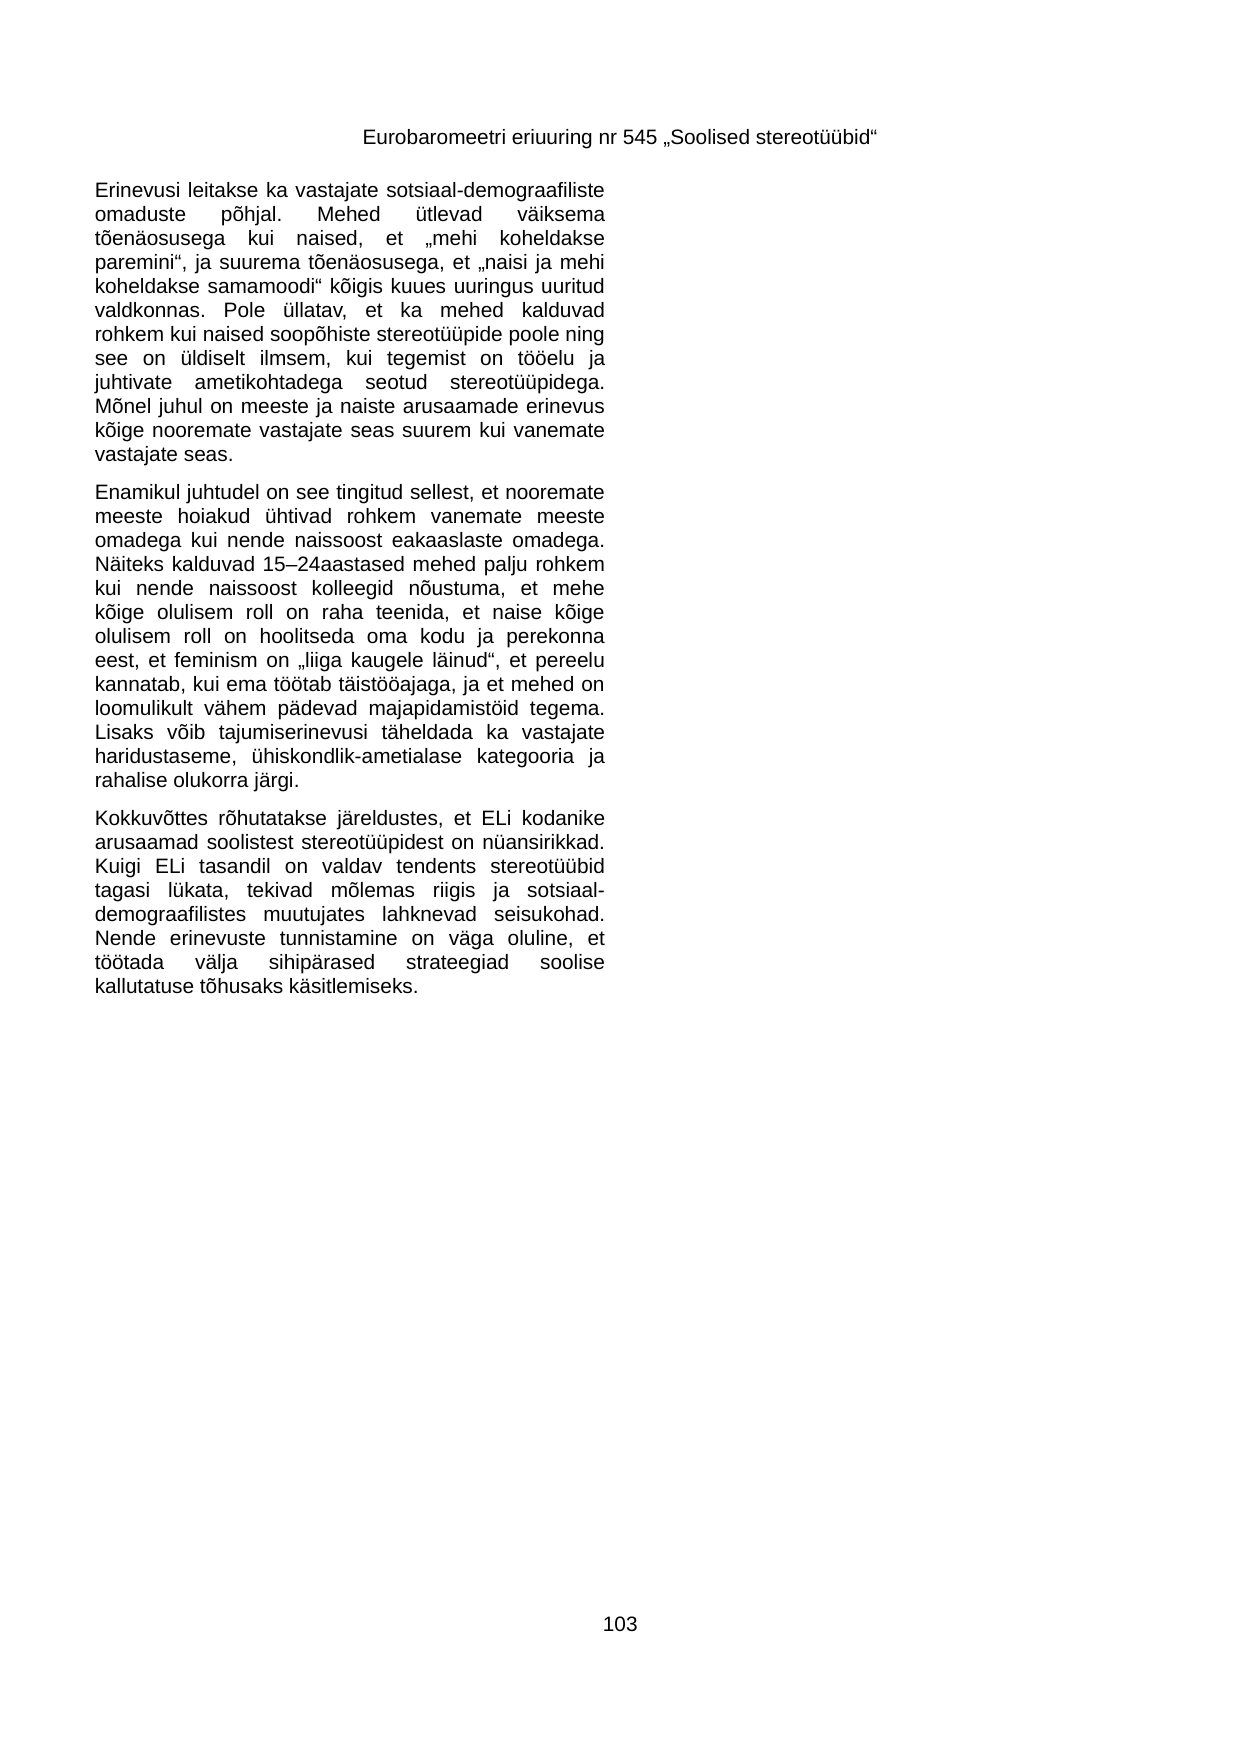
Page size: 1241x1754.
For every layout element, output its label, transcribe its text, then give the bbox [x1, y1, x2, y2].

text Erinevusi leitakse ka vastajate sotsiaal-demograafiliste omaduste põhjal. Mehed ütlevad väiksema tõenäosusega kui naised, et „mehi koheldakse paremini“, ja suurema tõenäosusega, et „naisi ja mehi koheldakse samamoodi“ kõigis kuues uuringus uuritud valdkonnas. Pole üllatav, et ka mehed kalduvad rohkem kui naised soopõhiste stereotüüpide poole ning see on üldiselt ilmsem, kui tegemist on tööelu ja juhtivate ametikohtadega seotud stereotüüpidega. Mõnel juhul on meeste ja naiste arusaamade erinevus kõige nooremate vastajate seas suurem kui vanemate vastajate seas. [94, 178, 605, 466]
text Kokkuvõttes rõhutatakse järeldustes, et ELi kodanike arusaamad soolistest stereotüüpidest on nüansirikkad. Kuigi ELi tasandil on valdav tendents stereotüübid tagasi lükata, tekivad mõlemas riigis ja sotsiaal-demograafilistes muutujates lahknevad seisukohad. Nende erinevuste tunnistamine on väga oluline, et töötada välja sihipärased strateegiad soolise kallutatuse tõhusaks käsitlemiseks. [94, 806, 605, 998]
text Enamikul juhtudel on see tingitud sellest, et nooremate meeste hoiakud ühtivad rohkem vanemate meeste omadega kui nende naissoost eakaaslaste omadega. Näiteks kalduvad 15–24aastased mehed palju rohkem kui nende naissoost kolleegid nõustuma, et mehe kõige olulisem roll on raha teenida, et naise kõige olulisem roll on hoolitseda oma kodu ja perekonna eest, et feminism on „liiga kaugele läinud“, et pereelu kannatab, kui ema töötab täistööajaga, ja et mehed on loomulikult vähem pädevad majapidamistöid tegema. Lisaks võib tajumiserinevusi täheldada ka vastajate haridustaseme, ühiskondlik-ametialase kategooria ja rahalise olukorra järgi. [94, 480, 605, 792]
